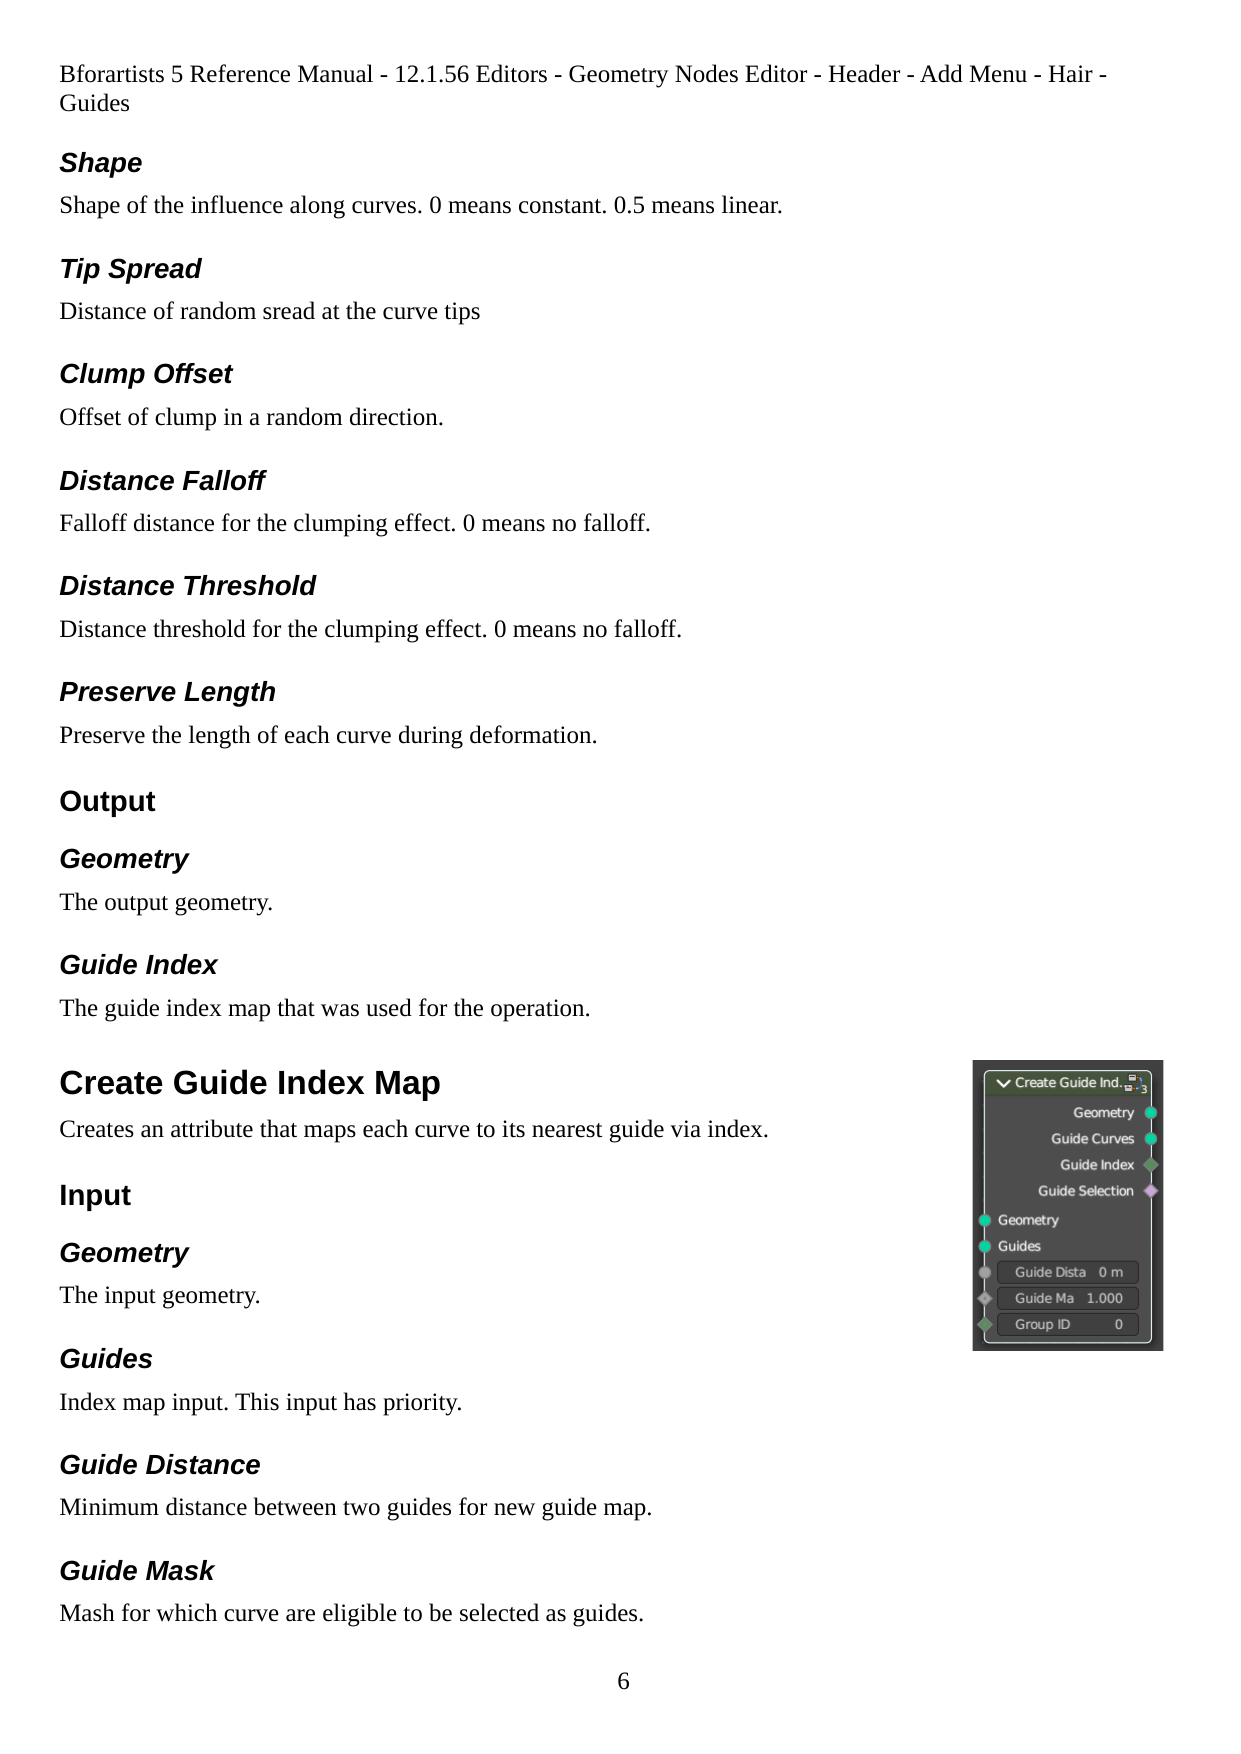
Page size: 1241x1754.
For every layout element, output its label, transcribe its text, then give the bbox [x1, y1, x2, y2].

text Mash for which curve are eligible to be selected as guides. [59, 1598, 1181, 1627]
text Index map input. This input has priority. [59, 1387, 1181, 1415]
subtitle Geometry [59, 1236, 972, 1268]
subtitle Preserve Length [59, 676, 1181, 708]
subtitle Guide Distance [59, 1448, 1181, 1480]
text Minimum distance between two guides for new guide map. [59, 1492, 1181, 1521]
subtitle [1164, 1063, 1181, 1101]
text Distance of random sread at the curve tips [59, 296, 1181, 325]
subtitle Guide Mask [59, 1554, 1181, 1586]
subtitle Guide Index [59, 948, 1181, 980]
text Distance threshold for the clumping effect. 0 means no falloff. [59, 614, 1181, 643]
text Offset of clump in a random direction. [59, 402, 1181, 431]
subtitle Input [59, 1177, 972, 1211]
subtitle Distance Threshold [59, 570, 1181, 602]
text The guide index map that was used for the operation. [59, 993, 1181, 1022]
subtitle Create Guide Index Map [59, 1063, 972, 1101]
text The input geometry. [59, 1281, 972, 1309]
subtitle Clump Offset [59, 358, 1181, 390]
text The output geometry. [59, 887, 1181, 916]
subtitle Guides [59, 1342, 1181, 1374]
subtitle [1164, 1236, 1181, 1268]
text Preserve the length of each curve during deformation. [59, 720, 1181, 749]
subtitle Tip Spread [59, 252, 1181, 284]
subtitle Geometry [59, 842, 1181, 874]
picture [972, 1060, 1164, 1351]
subtitle Output [59, 784, 1181, 817]
text Shape of the influence along curves. 0 means constant. 0.5 means linear. [59, 190, 1181, 219]
text [1164, 1281, 1181, 1309]
text Falloff distance for the clumping effect. 0 means no falloff. [59, 508, 1181, 537]
subtitle Distance Falloff [59, 464, 1181, 496]
text Creates an attribute that maps each curve to its nearest guide via index. [59, 1114, 972, 1143]
subtitle [1164, 1177, 1181, 1211]
subtitle Shape [59, 146, 1181, 178]
